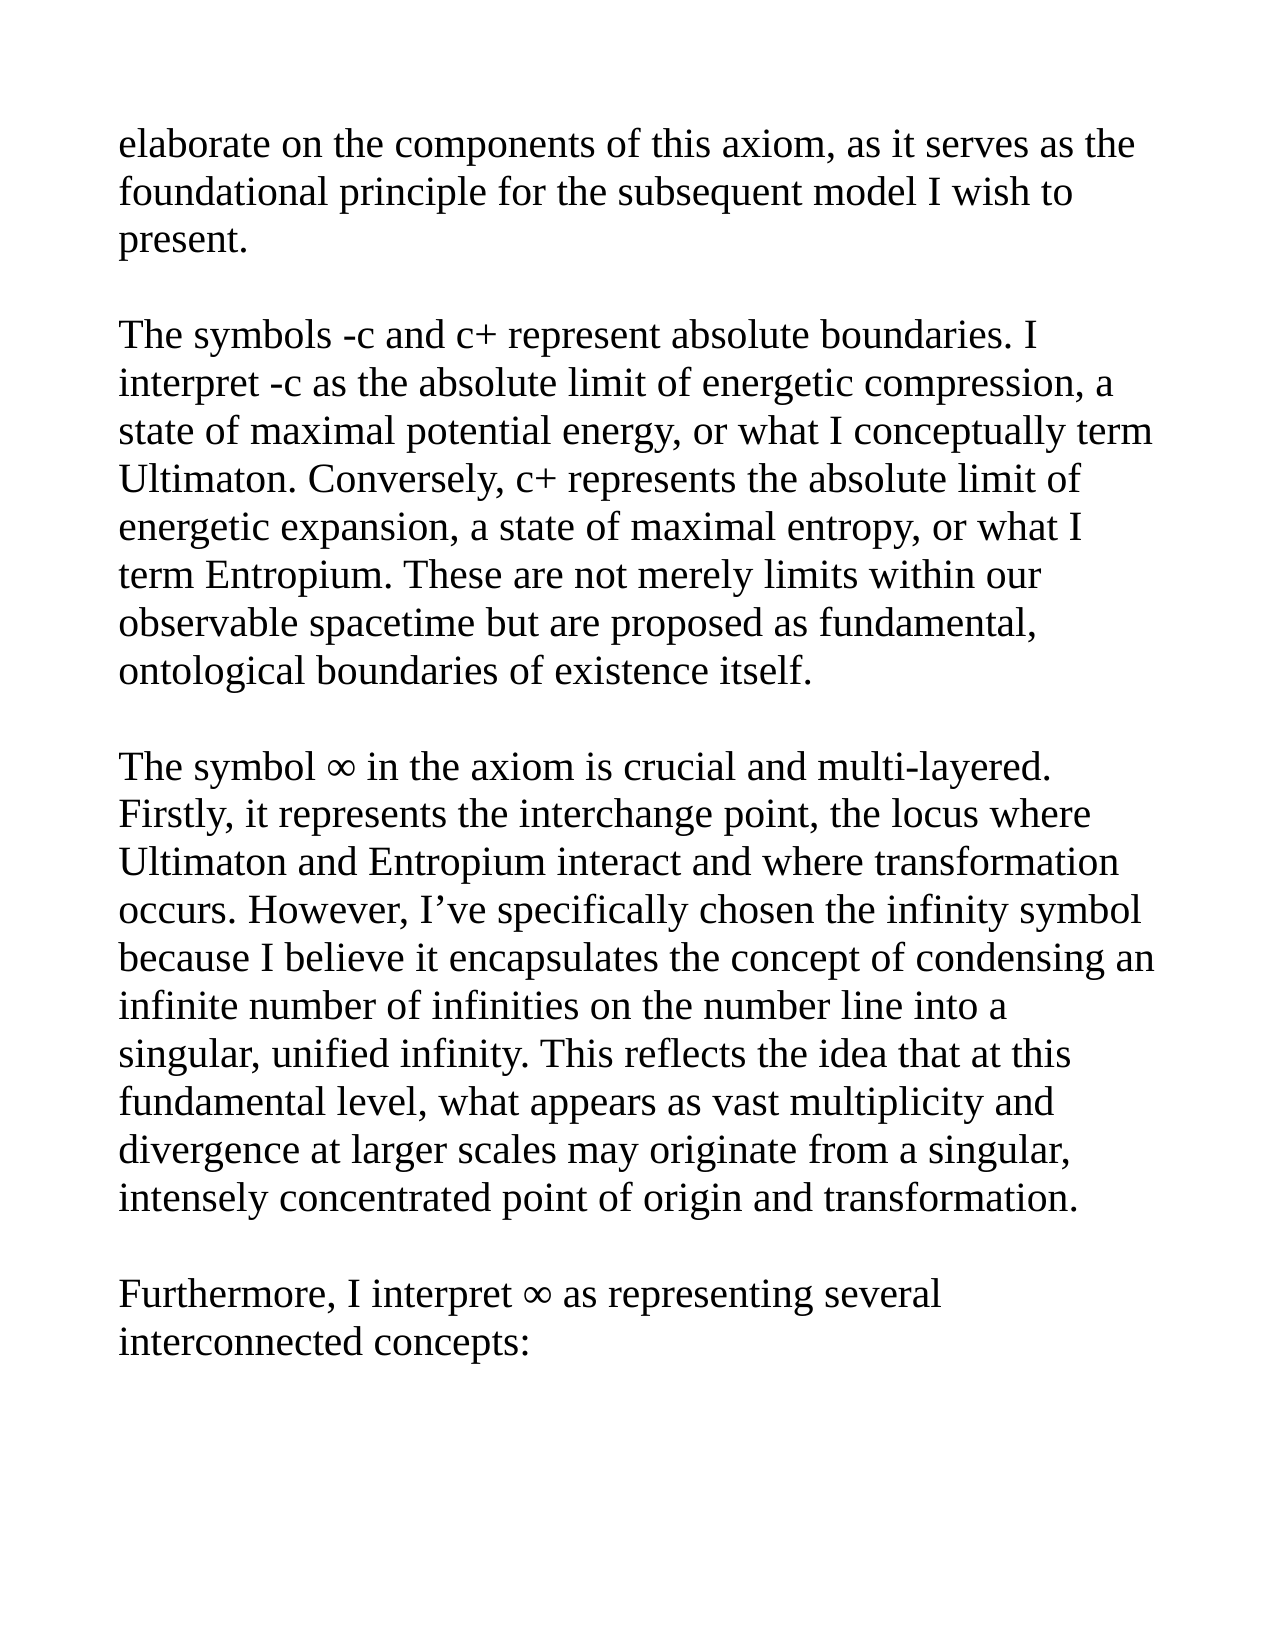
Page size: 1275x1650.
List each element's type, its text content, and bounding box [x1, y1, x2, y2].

text The symbol ∞ in the axiom is crucial and multi-layered. Firstly, it represents the interchange point, the locus where Ultimaton and Entropium interact and where transformation occurs. However, I’ve specifically chosen the infinity symbol because I believe it encapsulates the concept of condensing an infinite number of infinities on the number line into a singular, unified infinity. This reflects the idea that at this fundamental level, what appears as vast multiplicity and divergence at larger scales may originate from a singular, intensely concentrated point of origin and transformation. [118, 741, 1157, 1220]
text elaborate on the components of this axiom, as it serves as the foundational principle for the subsequent model I wish to present. [118, 118, 1157, 262]
text Furthermore, I interpret ∞ as representing several interconnected concepts: [118, 1268, 1157, 1364]
text The symbols -c and c+ represent absolute boundaries. I interpret -c as the absolute limit of energetic compression, a state of maximal potential energy, or what I conceptually term Ultimaton. Conversely, c+ represents the absolute limit of energetic expansion, a state of maximal entropy, or what I term Entropium. These are not merely limits within our observable spacetime but are proposed as fundamental, ontological boundaries of existence itself. [118, 310, 1157, 693]
